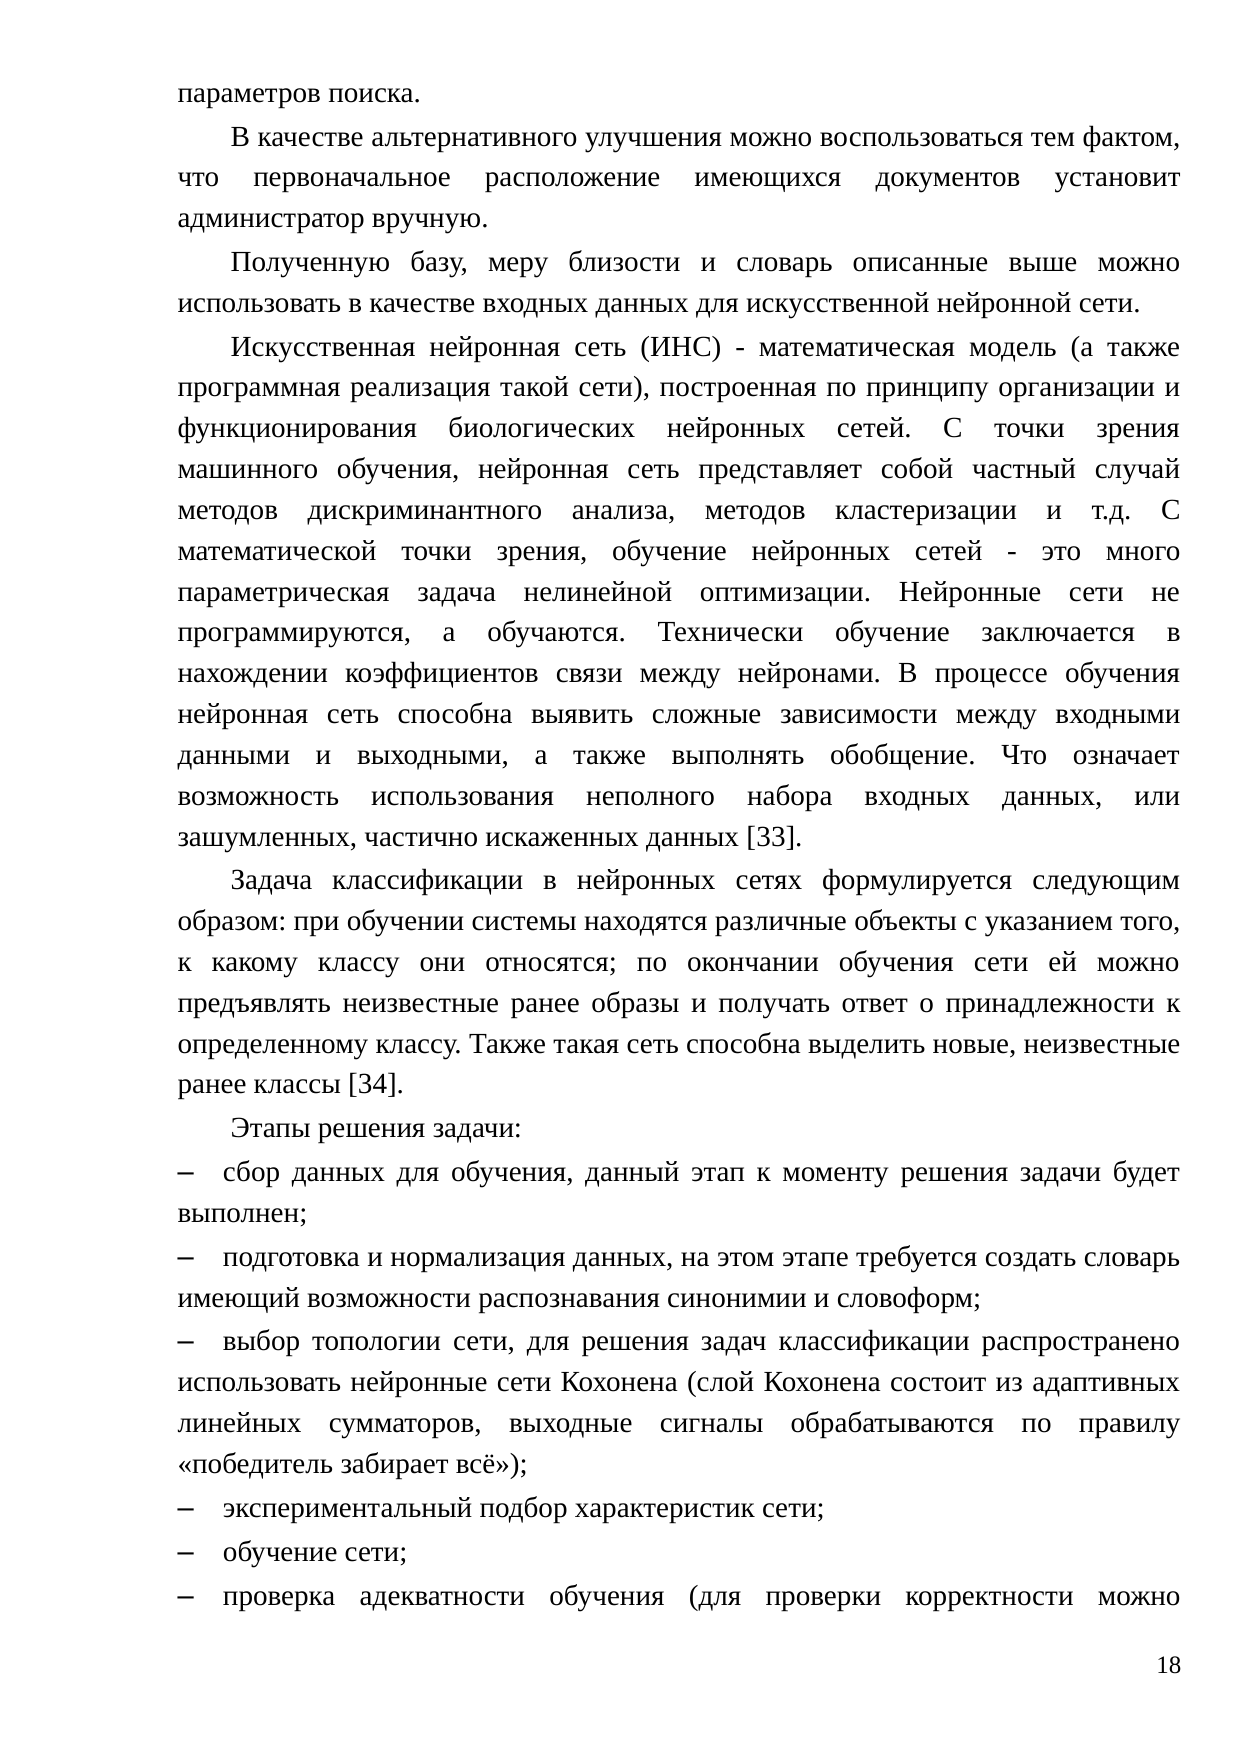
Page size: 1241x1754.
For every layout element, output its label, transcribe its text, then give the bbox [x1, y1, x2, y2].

list экспериментальный подбор характеристик сети; [177, 1490, 1181, 1523]
text Задача классификации в нейронных сетях формулируется следующим образом: при обучении системы находятся различные объекты с указанием того, к какому классу они относятся; по окончании обучения сети ей можно предъявлять неизвестные ранее образы и получать ответ о принадлежности к определенному классу. Также такая сеть способна выделить новые, неизвестные ранее классы [34]. [177, 862, 1181, 1100]
list обучение сети; [177, 1534, 1181, 1567]
list подготовка и нормализация данных, на этом этапе требуется создать словарь имеющий возможности распознавания синонимии и словоформ; [177, 1239, 1181, 1313]
text Искусственная нейронная сеть (ИНС) - математическая модель (а также программная реализация такой сети), построенная по принципу организации и функционирования биологических нейронных сетей. С точки зрения машинного обучения, нейронная сеть представляет собой частный случай методов дискриминантного анализа, методов кластеризации и т.д. С математической точки зрения, обучение нейронных сетей - это много параметрическая задача нелинейной оптимизации. Нейронные сети не программируются, а обучаются. Технически обучение заключается в нахождении коэффициентов связи между нейронами. В процессе обучения нейронная сеть способна выявить сложные зависимости между входными данными и выходными, а также выполнять обобщение. Что означает возможность использования неполного набора входных данных, или зашумленных, частично искаженных данных [33]. [177, 329, 1181, 852]
text параметров поиска. [177, 75, 1181, 108]
text Полученную базу, меру близости и словарь описанные выше можно использовать в качестве входных данных для искусственной нейронной сети. [177, 244, 1181, 318]
list выбор топологии сети, для решения задач классификации распространено использовать нейронные сети Кохонена (слой Кохонена состоит из адаптивных линейных сумматоров, выходные сигналы обрабатываются по правилу «победитель забирает всё»); [177, 1323, 1181, 1480]
text В качестве альтернативного улучшения можно воспользоваться тем фактом, что первоначальное расположение имеющихся документов установит администратор вручную. [177, 119, 1181, 234]
text Этапы решения задачи: [177, 1110, 1181, 1144]
list сбор данных для обучения, данный этап к моменту решения задачи будет выполнен; [177, 1154, 1181, 1229]
list проверка адекватности обучения (для проверки корректности можно [177, 1578, 1181, 1611]
